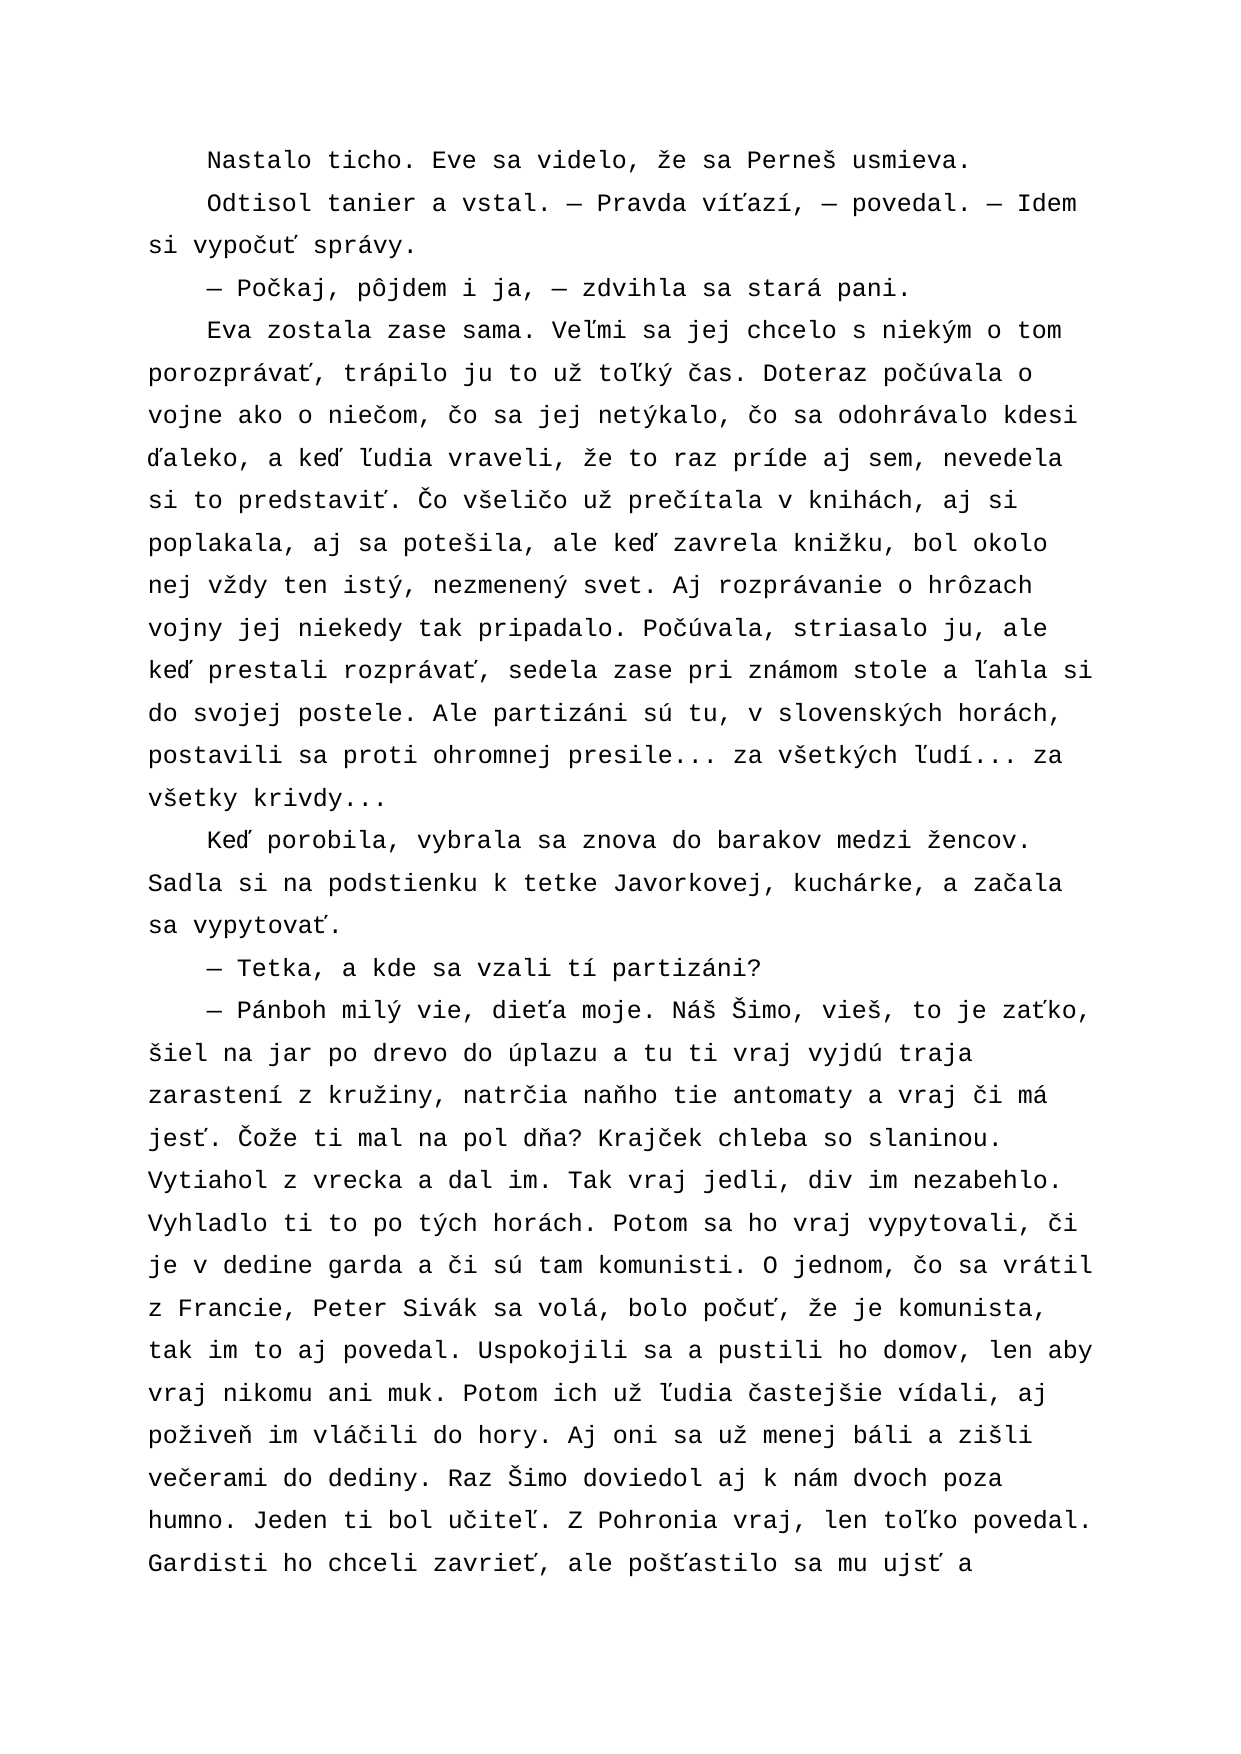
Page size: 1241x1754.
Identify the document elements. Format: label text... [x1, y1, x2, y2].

text Nastalo ticho. Eve sa videlo, že sa Perneš usmieva. [148, 148, 1093, 176]
text Odtisol tanier a vstal. — Pravda víťazí, — povedal. — Idem si vypočuť správy. [148, 190, 1093, 261]
text Keď porobila, vybrala sa znova do barakov medzi žencov. Sadla si na podstienku k tetke Javorkovej, kuchárke, a začala sa vypytovať. [148, 828, 1093, 941]
text — Tetka, a kde sa vzali tí partizáni? [148, 955, 1093, 983]
text Eva zostala zase sama. Veľmi sa jej chcelo s niekým o tom porozprávať, trápilo ju to už toľký čas. Doteraz počúvala o vojne ako o niečom, čo sa jej netýkalo, čo sa odohrávalo kdesi ďaleko, a keď ľudia vraveli, že to raz príde aj sem, nevedela si to predstaviť. Čo všeličo už prečítala v knihách, aj si poplakala, aj sa potešila, ale keď zavrela knižku, bol okolo nej vždy ten istý, nezmenený svet. Aj rozprávanie o hrôzach vojny jej niekedy tak pripadalo. Počúvala, striasalo ju, ale keď prestali rozprávať, sedela zase pri známom stole a ľahla si do svojej postele. Ale partizáni sú tu, v slovenských horách, postavili sa proti ohromnej presile... za všetkých ľudí... za všetky krivdy... [148, 318, 1093, 813]
text — Pánboh milý vie, dieťa moje. Náš Šimo, vieš, to je zaťko, šiel na jar po drevo do úplazu a tu ti vraj vyjdú traja zarastení z kružiny, natrčia naňho tie antomaty a vraj či má jesť. Čože ti mal na pol dňa? Krajček chleba so slaninou. Vytiahol z vrecka a dal im. Tak vraj jedli, div im nezabehlo. Vyhladlo ti to po tých horách. Potom sa ho vraj vypytovali, či je v dedine garda a či sú tam komunisti. O jednom, čo sa vrátil z Francie, Peter Sivák sa volá, bolo počuť, že je komunista, tak im to aj povedal. Uspokojili sa a pustili ho domov, len aby vraj nikomu ani muk. Potom ich už ľudia častejšie vídali, aj poživeň im vláčili do hory. Aj oni sa už menej báli a zišli večerami do dediny. Raz Šimo doviedol aj k nám dvoch poza humno. Jeden ti bol učiteľ. Z Pohronia vraj, len toľko povedal. Gardisti ho chceli zavrieť, ale pošťastilo sa mu ujsť a [148, 998, 1093, 1578]
text — Počkaj, pôjdem i ja, — zdvihla sa stará pani. [148, 275, 1093, 303]
